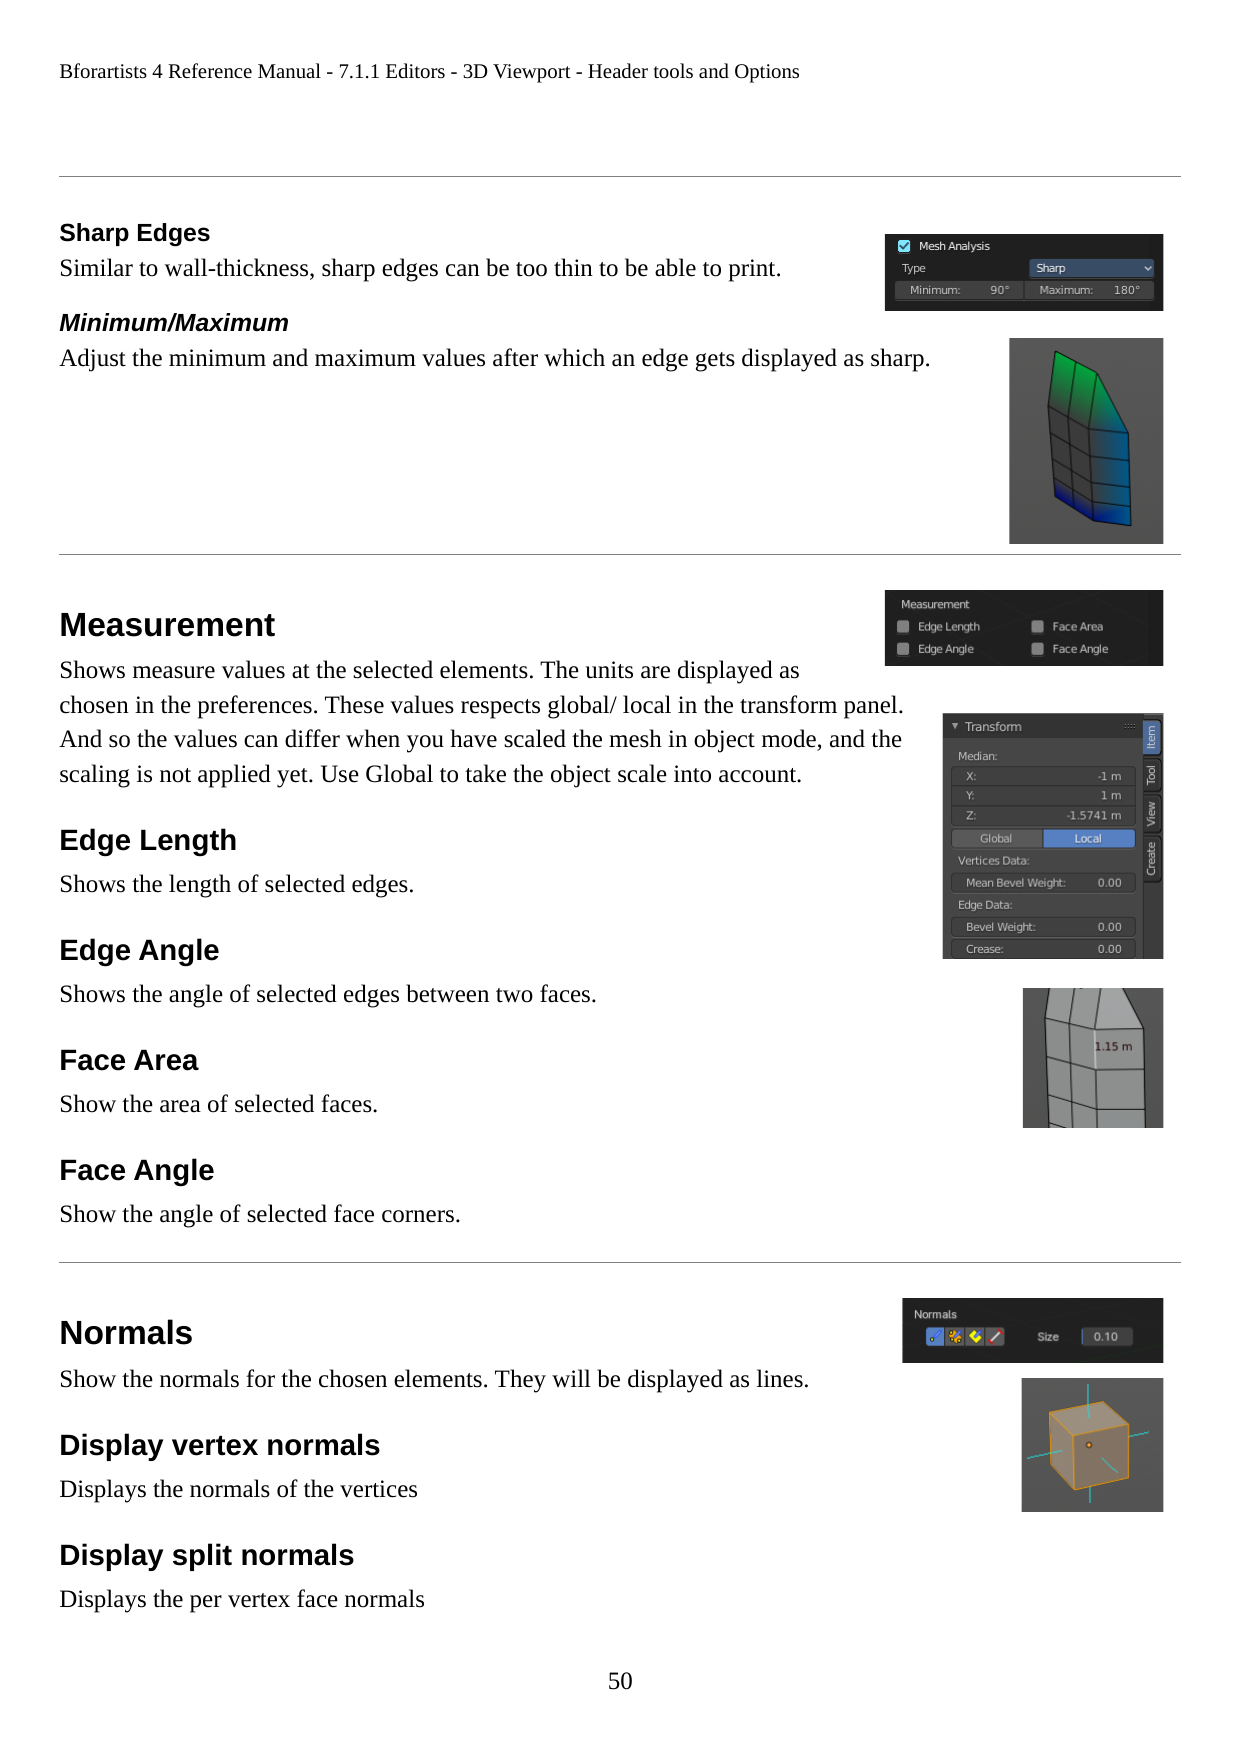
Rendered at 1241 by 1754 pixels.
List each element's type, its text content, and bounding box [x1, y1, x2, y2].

text Displays the per vertex face normals [59, 1584, 1181, 1612]
subtitle Face Angle [59, 1152, 1181, 1186]
subtitle Edge Length [59, 823, 942, 856]
subtitle Sharp Edges [59, 218, 1181, 247]
text Show the normals for the chosen elements. They will be displayed as lines. [59, 1364, 1181, 1393]
subtitle [1164, 1313, 1181, 1351]
subtitle Display vertex normals [59, 1427, 1021, 1461]
text Show the area of selected faces. [59, 1089, 1022, 1117]
text Similar to wall-thickness, sharp edges can be too thin to be able to print. [59, 253, 884, 282]
picture [1022, 988, 1164, 1128]
text Shows the length of selected edges. [59, 869, 942, 898]
picture [1009, 338, 1164, 544]
subtitle Edge Angle [59, 933, 1181, 966]
subtitle [1164, 1427, 1181, 1461]
subtitle Minimum/Maximum [59, 308, 1181, 337]
picture [884, 234, 1164, 311]
text Adjust the minimum and maximum values after which an edge gets displayed as sharp. [59, 343, 1009, 372]
subtitle Normals [59, 1313, 902, 1351]
text Displays the normals of the vertices [59, 1474, 1021, 1502]
subtitle Display split normals [59, 1537, 1181, 1571]
picture [1021, 1378, 1164, 1512]
subtitle [1164, 604, 1181, 643]
subtitle Measurement [59, 604, 884, 643]
text Show the angle of selected face corners. [59, 1199, 1181, 1227]
subtitle Face Area [59, 1042, 1022, 1076]
text Shows measure values at the selected elements. The units are displayed as chosen in the preferences. These values respects global/ local in the transform panel. And so the values can differ when you have scaled the mesh in object mode, and the scaling is not applied yet. Use Global to take the object scale into account. [59, 656, 1181, 788]
subtitle [1164, 823, 1181, 856]
picture [942, 713, 1164, 959]
text Shows the angle of selected edges between two faces. [59, 979, 1181, 1008]
subtitle [1164, 1042, 1181, 1076]
picture [902, 1298, 1164, 1363]
